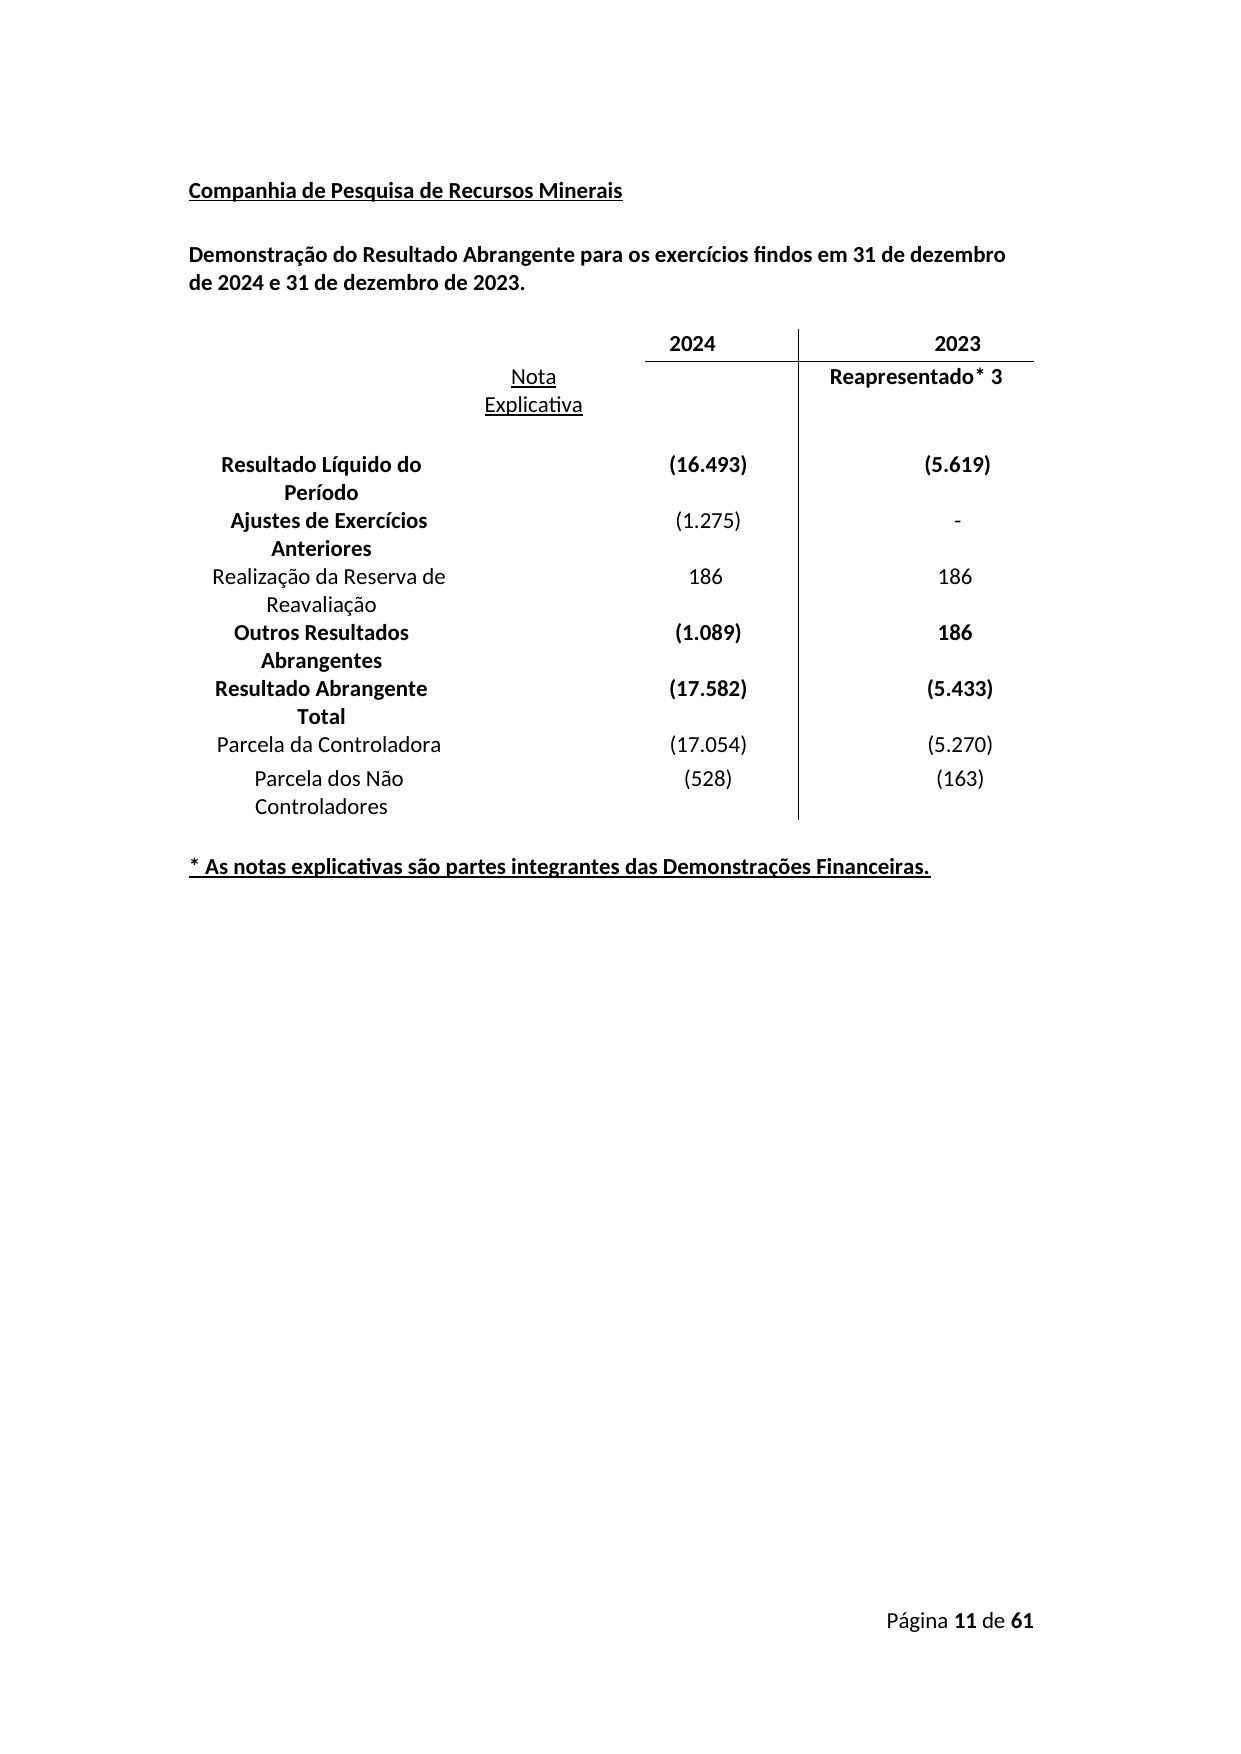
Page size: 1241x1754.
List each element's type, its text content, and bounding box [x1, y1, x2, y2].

table_cell [881, 820, 1034, 852]
table_cell [466, 418, 578, 450]
table_cell [799, 329, 881, 361]
table_cell [645, 296, 739, 329]
table_cell [578, 418, 602, 450]
table_cell [881, 296, 1034, 329]
table_cell [602, 619, 645, 674]
table_cell [578, 208, 602, 240]
table_cell [645, 820, 739, 852]
table_cell (1.275) [645, 506, 771, 562]
table_cell (528) [645, 764, 771, 820]
table_cell [602, 764, 645, 820]
table_cell [177, 296, 321, 329]
table_cell (17.582) [645, 675, 771, 731]
table_cell [771, 764, 798, 820]
table_cell [466, 675, 578, 731]
table_cell Demonstração do Resultado Abrangente para os exercícios findos em 31 de dezembro de 2024 e 31 de dezembro de 2023. [177, 240, 1034, 296]
table_cell [177, 418, 321, 450]
table_cell [739, 296, 771, 329]
table_cell [602, 675, 645, 731]
table_cell Resultado Abrangente Total [177, 675, 466, 731]
table_cell [321, 361, 466, 418]
table_cell [578, 450, 602, 506]
table_cell * As notas explicativas são partes integrantes das Demonstrações Financeiras. [177, 852, 1034, 884]
table_cell [799, 450, 881, 506]
table_cell [739, 820, 771, 852]
table_cell (5.270) [881, 731, 1034, 764]
table_cell [799, 764, 881, 820]
table_cell [771, 450, 798, 506]
table_cell [602, 731, 645, 764]
table_cell [466, 208, 578, 240]
table_cell 186 [881, 619, 1034, 674]
table_header Companhia de Pesquisa de Recursos Minerais [177, 176, 1034, 208]
table_cell [739, 208, 771, 240]
table_cell [739, 362, 771, 418]
table_cell Realização da Reserva de Reavaliação [177, 563, 466, 618]
table_cell [739, 418, 771, 450]
table_cell [177, 208, 321, 240]
table_cell (5.433) [881, 675, 1034, 731]
table_cell [881, 208, 1034, 240]
table_cell [881, 418, 1034, 450]
table_cell [602, 361, 645, 418]
table_cell [321, 329, 466, 361]
table_cell (163) [881, 764, 1034, 820]
table_cell [578, 329, 602, 361]
table_cell 186 [881, 563, 1034, 618]
table_cell Nota Explicativa [466, 361, 602, 418]
table_cell [466, 450, 578, 506]
table_cell [799, 506, 881, 562]
table_cell [466, 731, 578, 764]
table_cell Reapresentado* 3 [799, 362, 1034, 418]
table_cell [466, 563, 578, 618]
table_cell [177, 329, 321, 361]
table_cell [177, 820, 321, 852]
table_cell [771, 418, 798, 450]
table_cell [578, 731, 602, 764]
table_cell [321, 296, 466, 329]
table_cell Parcela da Controladora [177, 731, 466, 764]
table_cell [798, 296, 881, 329]
table_cell [798, 820, 881, 852]
table_cell [602, 329, 645, 361]
table_cell Ajustes de Exercícios Anteriores [177, 506, 466, 562]
table_cell [177, 361, 321, 418]
table_cell [466, 329, 578, 361]
table_cell (16.493) [645, 450, 771, 506]
table_cell [799, 619, 881, 674]
table_cell [602, 296, 645, 329]
table_cell Outros Resultados Abrangentes [177, 619, 466, 674]
table_cell [602, 208, 645, 240]
table_cell (1.089) [645, 619, 771, 674]
table_cell [771, 619, 798, 674]
table_cell [321, 418, 466, 450]
table_cell (5.619) [881, 450, 1034, 506]
table_cell [466, 764, 578, 820]
table_cell [602, 563, 645, 618]
table_cell [578, 563, 602, 618]
table_cell Parcela dos Não Controladores [177, 764, 466, 820]
table_cell [602, 450, 645, 506]
table_cell (17.054) [645, 731, 771, 764]
table_cell [578, 764, 602, 820]
table_cell 2024 [645, 329, 739, 361]
table_cell [466, 296, 578, 329]
table_cell [602, 820, 645, 852]
table_cell [771, 329, 798, 361]
table_cell [771, 675, 798, 731]
table_cell [466, 506, 578, 562]
table_cell [645, 208, 739, 240]
table_cell [799, 675, 881, 731]
table_cell [602, 418, 645, 450]
table_cell [466, 619, 578, 674]
table_cell [799, 418, 881, 450]
table_cell [739, 329, 771, 361]
table_cell [578, 619, 602, 674]
table_cell [771, 820, 798, 852]
table_cell [798, 208, 881, 240]
table_cell [321, 208, 466, 240]
table_cell [578, 820, 602, 852]
table_cell [771, 208, 798, 240]
table_cell [771, 296, 798, 329]
table_cell [771, 362, 798, 418]
table_cell [321, 820, 466, 852]
table_cell [602, 506, 645, 562]
table_cell [771, 563, 798, 618]
table_cell [799, 563, 881, 618]
table_cell - [881, 506, 1034, 562]
table_cell [771, 731, 798, 764]
table_cell [645, 418, 739, 450]
table_cell 2023 [881, 329, 1034, 361]
table_cell 186 [645, 563, 771, 618]
table_cell [578, 296, 602, 329]
table_cell [466, 820, 578, 852]
table_cell [771, 506, 798, 562]
table_cell [578, 506, 602, 562]
table_cell [578, 675, 602, 731]
table_cell [645, 362, 739, 418]
table_cell Resultado Líquido do Período [177, 450, 466, 506]
table_cell [799, 731, 881, 764]
